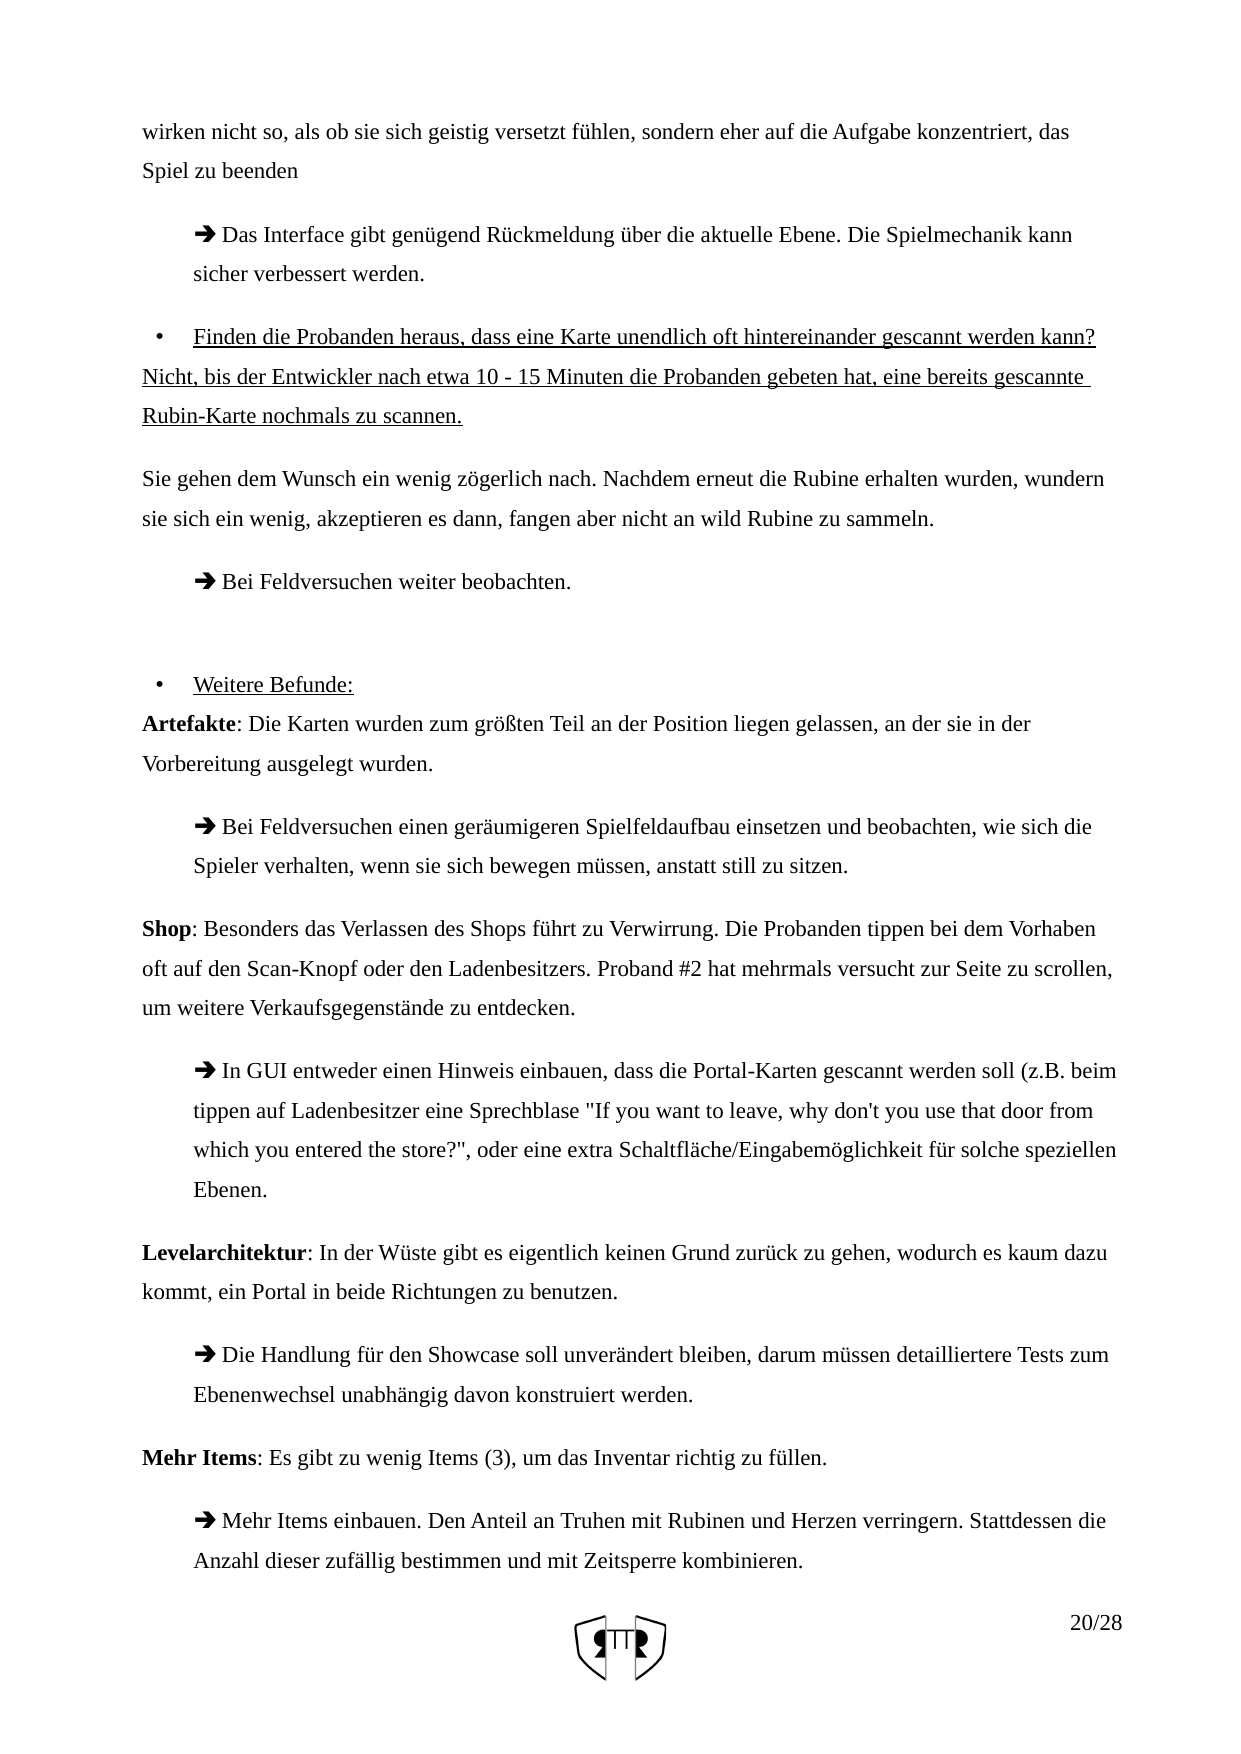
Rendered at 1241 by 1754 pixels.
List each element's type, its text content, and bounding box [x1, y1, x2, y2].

text Sie gehen dem Wunsch ein wenig zögerlich nach. Nachdem erneut die Rubine erhalten wurden, wundern sie sich ein wenig, akzeptieren es dann, fangen aber nicht an wild Rubine zu sammeln. [142, 465, 1122, 531]
text Artefakte: Die Karten wurden zum größten Teil an der Position liegen gelassen, an der sie in der Vorbereitung ausgelegt wurden. [142, 710, 1122, 776]
text  Das Interface gibt genügend Rückmeldung über die aktuelle Ebene. Die Spielmechanik kann sicher verbessert werden. [193, 221, 1122, 287]
text wirken nicht so, als ob sie sich geistig versetzt fühlen, sondern eher auf die Aufgabe konzentriert, das Spiel zu beenden [142, 118, 1122, 184]
text  Bei Feldversuchen weiter beobachten. [193, 568, 1122, 594]
text  Mehr Items einbauen. Den Anteil an Truhen mit Rubinen und Herzen verringern. Stattdessen die Anzahl dieser zufällig bestimmen und mit Zeitsperre kombinieren. [193, 1507, 1122, 1573]
text Shop: Besonders das Verlassen des Shops führt zu Verwirrung. Die Probanden tippen bei dem Vorhaben oft auf den Scan-Knopf oder den Ladenbesitzers. Proband #2 hat mehrmals versucht zur Seite zu scrollen, um weitere Verkaufsgegenstände zu entdecken. [142, 915, 1122, 1021]
text  Die Handlung für den Showcase soll unverändert bleiben, darum müssen detailliertere Tests zum Ebenenwechsel unabhängig davon konstruiert werden. [193, 1342, 1122, 1407]
text Mehr Items: Es gibt zu wenig Items (3), um das Inventar richtig zu füllen. [142, 1444, 1122, 1471]
text  Bei Feldversuchen einen geräumigeren Spielfeldaufbau einsetzen und beobachten, wie sich die Spieler verhalten, wenn sie sich bewegen müssen, anstatt still zu sitzen. [193, 813, 1122, 878]
list Finden die Probanden heraus, dass eine Karte unendlich oft hintereinander gescannt werden kann? [156, 323, 1122, 350]
text Levelarchitektur: In der Wüste gibt es eigentlich keinen Grund zurück zu gehen, wodurch es kaum dazu kommt, ein Portal in beide Richtungen zu benutzen. [142, 1239, 1122, 1305]
text Nicht, bis der Entwickler nach etwa 10 - 15 Minuten die Probanden gebeten hat, eine bereits gescannte Rubin-Karte nochmals zu scannen. [142, 363, 1122, 429]
list Weitere Befunde: [156, 671, 1122, 697]
picture [574, 1615, 667, 1681]
text  In GUI entweder einen Hinweis einbauen, dass die Portal-Karten gescannt werden soll (z.B. beim tippen auf Ladenbesitzer eine Sprechblase "If you want to leave, why don't you use that door from which you entered the store?", oder eine extra Schaltfläche/Eingabemöglichkeit für solche speziellen Ebenen. [193, 1057, 1122, 1202]
